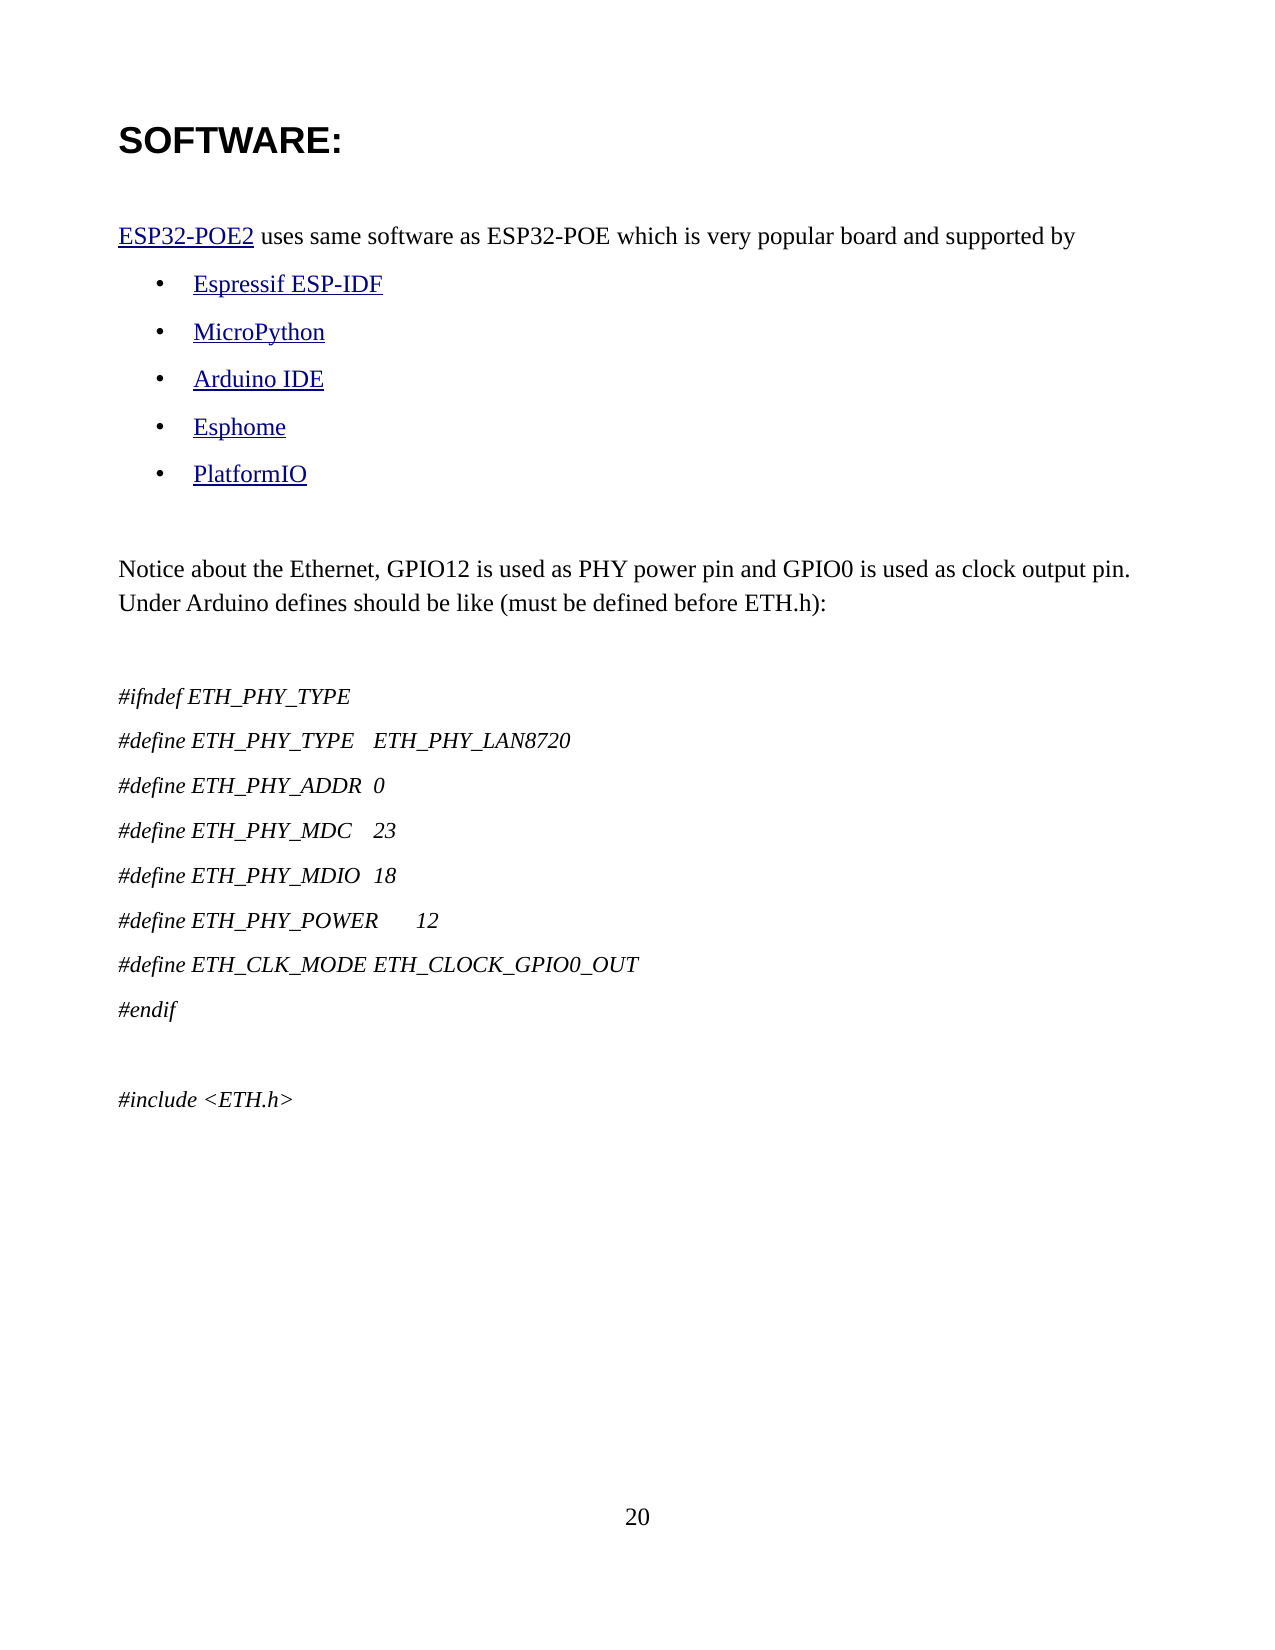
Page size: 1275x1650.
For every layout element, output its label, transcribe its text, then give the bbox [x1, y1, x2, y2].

text Notice about the Ethernet, GPIO12 is used as PHY power pin and GPIO0 is used as clock output pin. Under Arduino defines should be like (must be defined before ETH.h): [118, 554, 1157, 616]
text #define ETH_PHY_TYPE ETH_PHY_LAN8720 [118, 728, 1157, 754]
list PlatformIO [156, 459, 1157, 488]
list Arduino IDE [156, 364, 1157, 393]
text #define ETH_PHY_ADDR 0 [118, 772, 1157, 799]
text #define ETH_PHY_POWER 12 [118, 907, 1157, 933]
text ESP32-POE2 uses same software as ESP32-POE which is very popular board and supported by [118, 221, 1157, 250]
text #define ETH_PHY_MDIO 18 [118, 862, 1157, 888]
list MicroPython [156, 317, 1157, 345]
text #endif [118, 996, 1157, 1023]
text #define ETH_PHY_MDC 23 [118, 817, 1157, 843]
subtitle SOFTWARE: [118, 118, 1157, 161]
list Esphome [156, 412, 1157, 441]
text #include <ETH.h> [118, 1086, 1157, 1112]
text #define ETH_CLK_MODE ETH_CLOCK_GPIO0_OUT [118, 952, 1157, 978]
text #ifndef ETH_PHY_TYPE [118, 683, 1157, 709]
list Espressif ESP-IDF [156, 269, 1157, 298]
